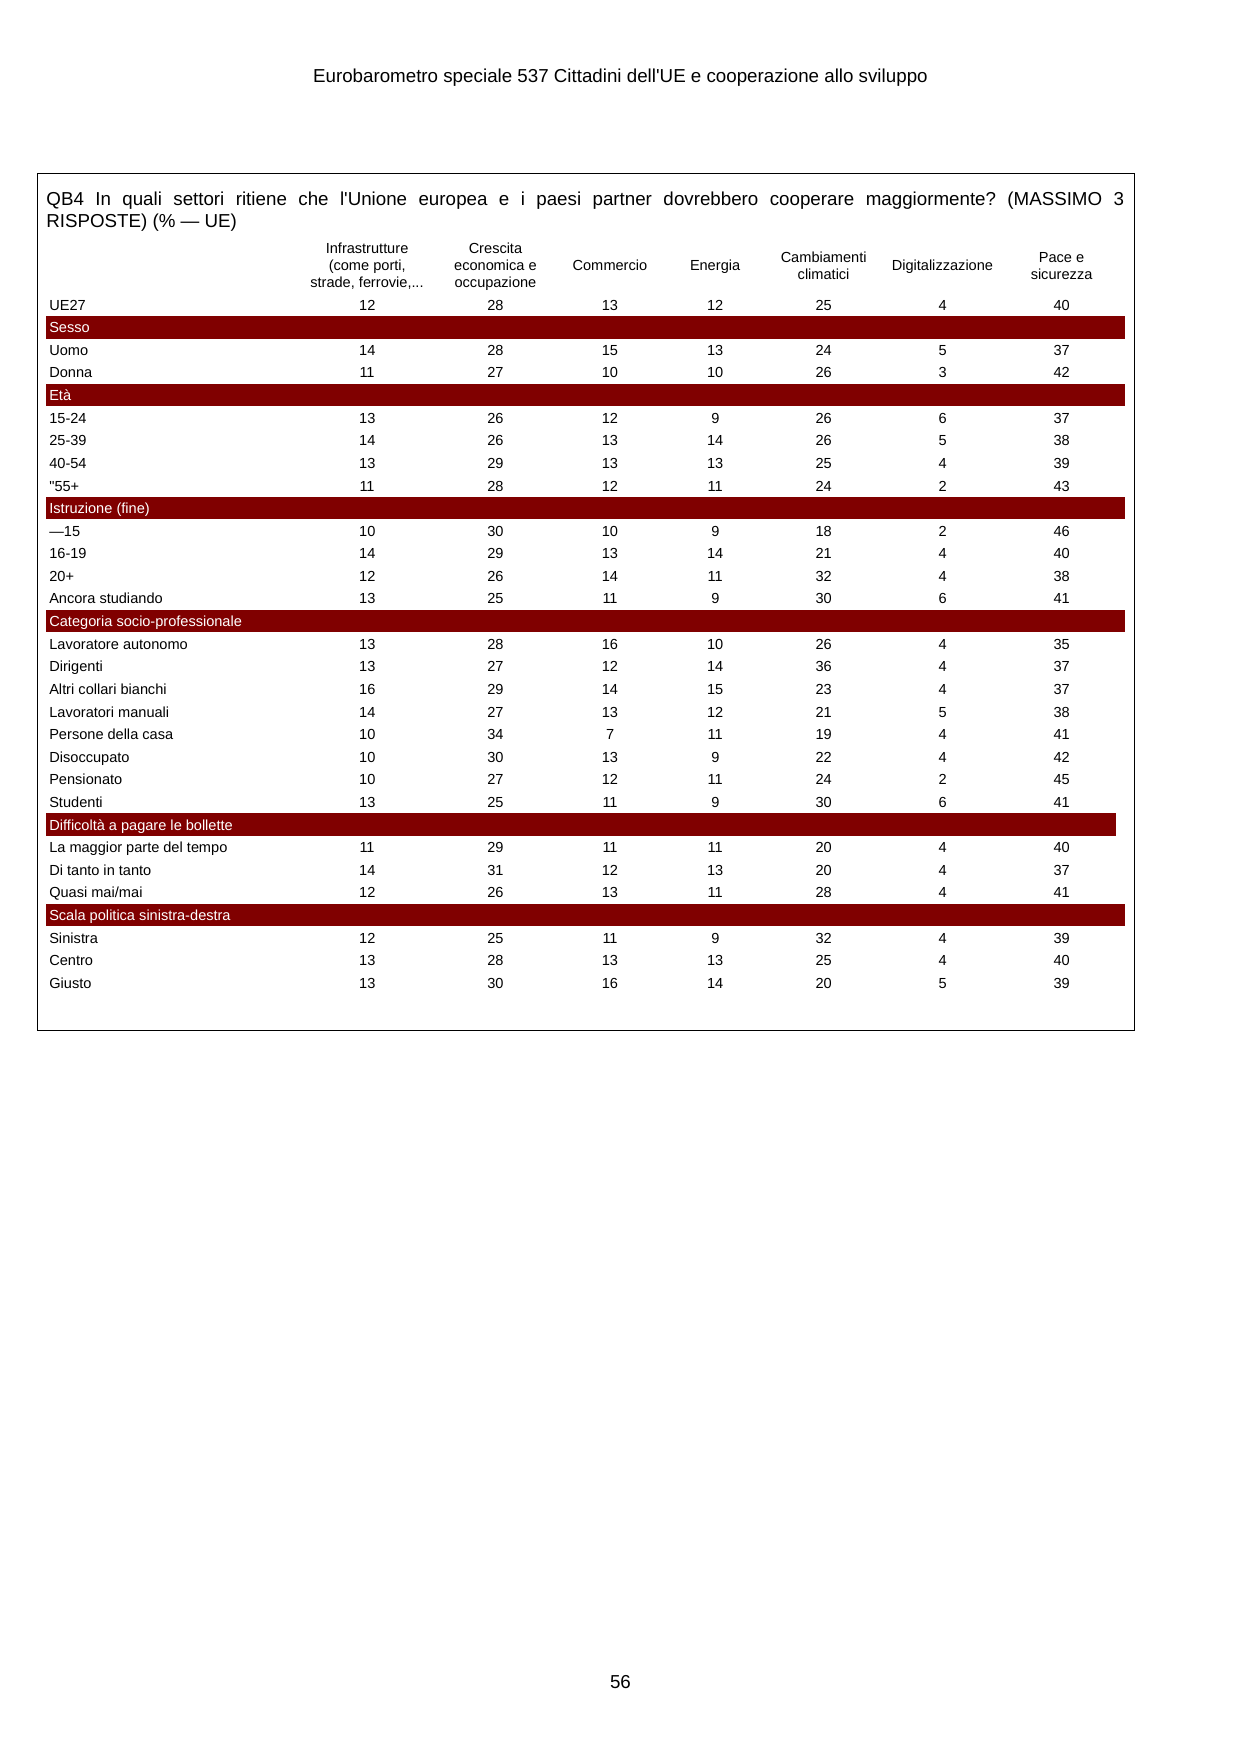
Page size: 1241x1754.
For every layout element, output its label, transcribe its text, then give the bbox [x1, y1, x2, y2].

table_header Cambiamenti climatici [769, 237, 878, 293]
table_cell 4 [878, 926, 1006, 949]
table_cell 20+ [46, 565, 302, 587]
table_cell 7 [559, 723, 661, 746]
table_cell 25 [769, 294, 878, 316]
table_cell 41 [1006, 881, 1116, 904]
table_cell 14 [302, 339, 432, 361]
table_cell Uomo [46, 339, 302, 361]
table_cell 5 [878, 700, 1006, 723]
table_cell 37 [1006, 655, 1116, 678]
table_cell 16 [302, 678, 432, 700]
table_cell 24 [769, 768, 878, 791]
table_cell Ancora studiando [46, 587, 302, 610]
table_cell 12 [559, 406, 661, 429]
table_cell 29 [432, 678, 558, 700]
table_cell 12 [302, 294, 432, 316]
table_cell 2 [878, 768, 1006, 791]
table_cell [1116, 565, 1125, 587]
table_cell [1116, 723, 1125, 746]
table_cell 11 [661, 723, 769, 746]
table_cell 39 [1006, 926, 1116, 949]
table_cell 24 [769, 339, 878, 361]
table_cell Dirigenti [46, 655, 302, 678]
table_cell 9 [661, 587, 769, 610]
table_cell 13 [302, 452, 432, 474]
table_cell [1116, 406, 1125, 429]
table_cell 30 [432, 520, 558, 542]
table_cell 25 [432, 926, 558, 949]
table_cell 20 [769, 836, 878, 858]
table_cell 11 [661, 474, 769, 497]
table_cell 11 [559, 926, 661, 949]
table_header Pace e sicurezza [1006, 237, 1116, 293]
table_cell Altri collari bianchi [46, 678, 302, 700]
table_cell Lavoratori manuali [46, 700, 302, 723]
table_cell 4 [878, 746, 1006, 768]
table_cell 13 [302, 633, 432, 655]
table_cell 10 [559, 520, 661, 542]
table_cell 45 [1006, 768, 1116, 791]
table_cell 39 [1006, 452, 1116, 474]
table_cell 9 [661, 520, 769, 542]
table_cell 40 [1006, 294, 1116, 316]
table_cell 32 [769, 926, 878, 949]
table_header Digitalizzazione [878, 237, 1006, 293]
table_cell 6 [878, 406, 1006, 429]
table_cell 26 [769, 633, 878, 655]
table_cell 40 [1006, 542, 1116, 565]
table_cell 12 [559, 655, 661, 678]
table_cell Pensionato [46, 768, 302, 791]
table_cell 14 [661, 429, 769, 452]
text QB4 In quali settori ritiene che l'Unione europea e i paesi partner dovrebbero cooperare maggiormente? (MASSIMO 3 RISPOSTE) (% — UE) [46, 188, 1125, 231]
table_cell 28 [432, 949, 558, 972]
table_cell [1116, 655, 1125, 678]
table_cell 19 [769, 723, 878, 746]
table_header Infrastrutture (come porti, strade, ferrovie,... [302, 237, 432, 293]
table_cell 13 [559, 294, 661, 316]
table_cell 14 [302, 700, 432, 723]
table_cell [1116, 972, 1125, 994]
table_cell [1116, 791, 1125, 813]
table_cell Lavoratore autonomo [46, 633, 302, 655]
table_cell 13 [559, 746, 661, 768]
table_cell 26 [769, 361, 878, 384]
table_cell 11 [661, 881, 769, 904]
table_cell 27 [432, 361, 558, 384]
table_cell 26 [432, 565, 558, 587]
table_cell 38 [1006, 565, 1116, 587]
table_cell 11 [559, 587, 661, 610]
table_cell 31 [432, 859, 558, 881]
table_cell [1116, 633, 1125, 655]
table_cell 14 [661, 542, 769, 565]
table_cell Difficoltà a pagare le bollette [46, 813, 1116, 836]
table_cell 13 [559, 881, 661, 904]
table_cell 4 [878, 836, 1006, 858]
table_cell 46 [1006, 520, 1116, 542]
table_cell 10 [302, 746, 432, 768]
table_cell [1116, 452, 1125, 474]
table_cell Disoccupato [46, 746, 302, 768]
table_cell 13 [302, 972, 432, 994]
table_cell 14 [302, 542, 432, 565]
table_cell 12 [559, 768, 661, 791]
table_cell 13 [559, 949, 661, 972]
table_cell 37 [1006, 678, 1116, 700]
table_cell 4 [878, 859, 1006, 881]
table_cell 36 [769, 655, 878, 678]
table_cell 11 [661, 836, 769, 858]
table_cell 12 [661, 294, 769, 316]
table_cell 16-19 [46, 542, 302, 565]
table_cell [1116, 813, 1125, 836]
table_cell 11 [302, 836, 432, 858]
table_cell 13 [661, 339, 769, 361]
table_cell 14 [661, 972, 769, 994]
table_cell 5 [878, 972, 1006, 994]
table_cell [1116, 339, 1125, 361]
table_cell 11 [302, 361, 432, 384]
table_cell [1116, 768, 1125, 791]
table_cell Età [46, 384, 1125, 406]
table_header [46, 237, 302, 293]
table_cell Giusto [46, 972, 302, 994]
table_cell 40-54 [46, 452, 302, 474]
table_cell 20 [769, 972, 878, 994]
table_cell 4 [878, 633, 1006, 655]
table_cell 26 [769, 429, 878, 452]
table_cell 14 [302, 859, 432, 881]
table_cell 34 [432, 723, 558, 746]
table_cell 13 [302, 406, 432, 429]
table_cell 26 [432, 406, 558, 429]
table_cell 22 [769, 746, 878, 768]
table_cell 4 [878, 452, 1006, 474]
table_cell Scala politica sinistra-destra [46, 904, 1125, 926]
table_cell 25 [432, 791, 558, 813]
table_cell 16 [559, 633, 661, 655]
table_cell 23 [769, 678, 878, 700]
table_cell 12 [302, 881, 432, 904]
table_cell 25 [769, 452, 878, 474]
table_cell Sesso [46, 316, 1125, 339]
table_cell [1116, 949, 1125, 972]
table_cell [1116, 587, 1125, 610]
table_cell 38 [1006, 700, 1116, 723]
table_cell 10 [302, 768, 432, 791]
table_cell 6 [878, 587, 1006, 610]
table_cell 14 [559, 678, 661, 700]
table_cell 20 [769, 859, 878, 881]
table_cell [1116, 361, 1125, 384]
table_cell 21 [769, 700, 878, 723]
table_cell Categoria socio-professionale [46, 610, 1125, 632]
table_cell 9 [661, 746, 769, 768]
table_cell 38 [1006, 429, 1116, 452]
table_cell 9 [661, 926, 769, 949]
table_cell 14 [559, 565, 661, 587]
table_header [1116, 237, 1125, 293]
table_cell 12 [661, 700, 769, 723]
table_cell 40 [1006, 949, 1116, 972]
table_cell Persone della casa [46, 723, 302, 746]
table_cell 5 [878, 429, 1006, 452]
table_cell 13 [559, 542, 661, 565]
table_cell 4 [878, 678, 1006, 700]
table_cell UE27 [46, 294, 302, 316]
table_cell [1116, 678, 1125, 700]
table_cell [1116, 859, 1125, 881]
table_cell 30 [769, 791, 878, 813]
table_cell 12 [559, 474, 661, 497]
table_cell 41 [1006, 723, 1116, 746]
table_cell [1116, 294, 1125, 316]
table_cell 28 [769, 881, 878, 904]
table_cell 26 [432, 429, 558, 452]
table_cell 11 [559, 791, 661, 813]
table_cell 5 [878, 339, 1006, 361]
table_cell [1116, 520, 1125, 542]
table_cell Sinistra [46, 926, 302, 949]
table_cell 15 [559, 339, 661, 361]
table_cell 14 [661, 655, 769, 678]
table_cell 13 [661, 949, 769, 972]
table_cell Istruzione (fine) [46, 497, 1125, 519]
table_cell 12 [302, 565, 432, 587]
table_cell 13 [302, 655, 432, 678]
table_cell 27 [432, 700, 558, 723]
table_cell [1116, 926, 1125, 949]
table_cell 2 [878, 520, 1006, 542]
table_cell 35 [1006, 633, 1116, 655]
table_cell 42 [1006, 361, 1116, 384]
table_cell 4 [878, 655, 1006, 678]
table_cell 25 [769, 949, 878, 972]
table_cell 10 [302, 520, 432, 542]
table_cell 4 [878, 542, 1006, 565]
table_cell Donna [46, 361, 302, 384]
table_cell 13 [559, 700, 661, 723]
table_cell Di tanto in tanto [46, 859, 302, 881]
table_cell [1116, 542, 1125, 565]
table_cell 13 [661, 859, 769, 881]
table_cell 32 [769, 565, 878, 587]
table_cell 30 [432, 972, 558, 994]
table_cell 26 [432, 881, 558, 904]
table_cell 12 [302, 926, 432, 949]
table_cell 30 [432, 746, 558, 768]
table_cell 4 [878, 294, 1006, 316]
table_cell 39 [1006, 972, 1116, 994]
table_cell 37 [1006, 859, 1116, 881]
table_cell —15 [46, 520, 302, 542]
table_cell Centro [46, 949, 302, 972]
table_cell 15-24 [46, 406, 302, 429]
table_cell 2 [878, 474, 1006, 497]
table_cell 6 [878, 791, 1006, 813]
table_cell 41 [1006, 791, 1116, 813]
table_header Energia [661, 237, 769, 293]
table_cell 9 [661, 406, 769, 429]
table_cell [1116, 700, 1125, 723]
table_cell 24 [769, 474, 878, 497]
table_cell 27 [432, 655, 558, 678]
table_cell 4 [878, 565, 1006, 587]
table_cell [1116, 474, 1125, 497]
table_cell 13 [302, 791, 432, 813]
table_header Crescita economica e occupazione [432, 237, 558, 293]
table_cell 37 [1006, 406, 1116, 429]
table_cell 41 [1006, 587, 1116, 610]
table_cell 12 [559, 859, 661, 881]
table_cell 11 [302, 474, 432, 497]
table_cell 14 [302, 429, 432, 452]
table_cell 10 [661, 361, 769, 384]
table_cell 28 [432, 339, 558, 361]
table_cell 25-39 [46, 429, 302, 452]
table_cell 11 [661, 768, 769, 791]
table_cell 26 [769, 406, 878, 429]
table_cell 13 [559, 429, 661, 452]
table_cell 15 [661, 678, 769, 700]
table_cell 3 [878, 361, 1006, 384]
table_cell 29 [432, 452, 558, 474]
table_cell 10 [559, 361, 661, 384]
table_cell 13 [302, 587, 432, 610]
table_cell 27 [432, 768, 558, 791]
table_cell [1116, 836, 1125, 858]
table_cell 13 [559, 452, 661, 474]
table_cell "55+ [46, 474, 302, 497]
table_cell [1116, 429, 1125, 452]
table_cell 29 [432, 542, 558, 565]
table_cell 25 [432, 587, 558, 610]
table_cell 28 [432, 474, 558, 497]
table_cell 13 [302, 949, 432, 972]
table_cell 4 [878, 949, 1006, 972]
table_cell 28 [432, 633, 558, 655]
table_cell 4 [878, 723, 1006, 746]
table_header Commercio [559, 237, 661, 293]
table_cell Quasi mai/mai [46, 881, 302, 904]
table_cell 18 [769, 520, 878, 542]
table_cell 21 [769, 542, 878, 565]
table_cell 30 [769, 587, 878, 610]
table_cell La maggior parte del tempo [46, 836, 302, 858]
table_cell 16 [559, 972, 661, 994]
table_cell 43 [1006, 474, 1116, 497]
table_cell 9 [661, 791, 769, 813]
table_cell 4 [878, 881, 1006, 904]
table_cell 13 [661, 452, 769, 474]
table_cell Studenti [46, 791, 302, 813]
table_cell 10 [302, 723, 432, 746]
table_cell 28 [432, 294, 558, 316]
table_cell 10 [661, 633, 769, 655]
table_cell 11 [559, 836, 661, 858]
table_cell 29 [432, 836, 558, 858]
table_cell [1116, 881, 1125, 904]
table_cell [1116, 746, 1125, 768]
table_cell 40 [1006, 836, 1116, 858]
table_cell 37 [1006, 339, 1116, 361]
table_cell 11 [661, 565, 769, 587]
table_cell 42 [1006, 746, 1116, 768]
